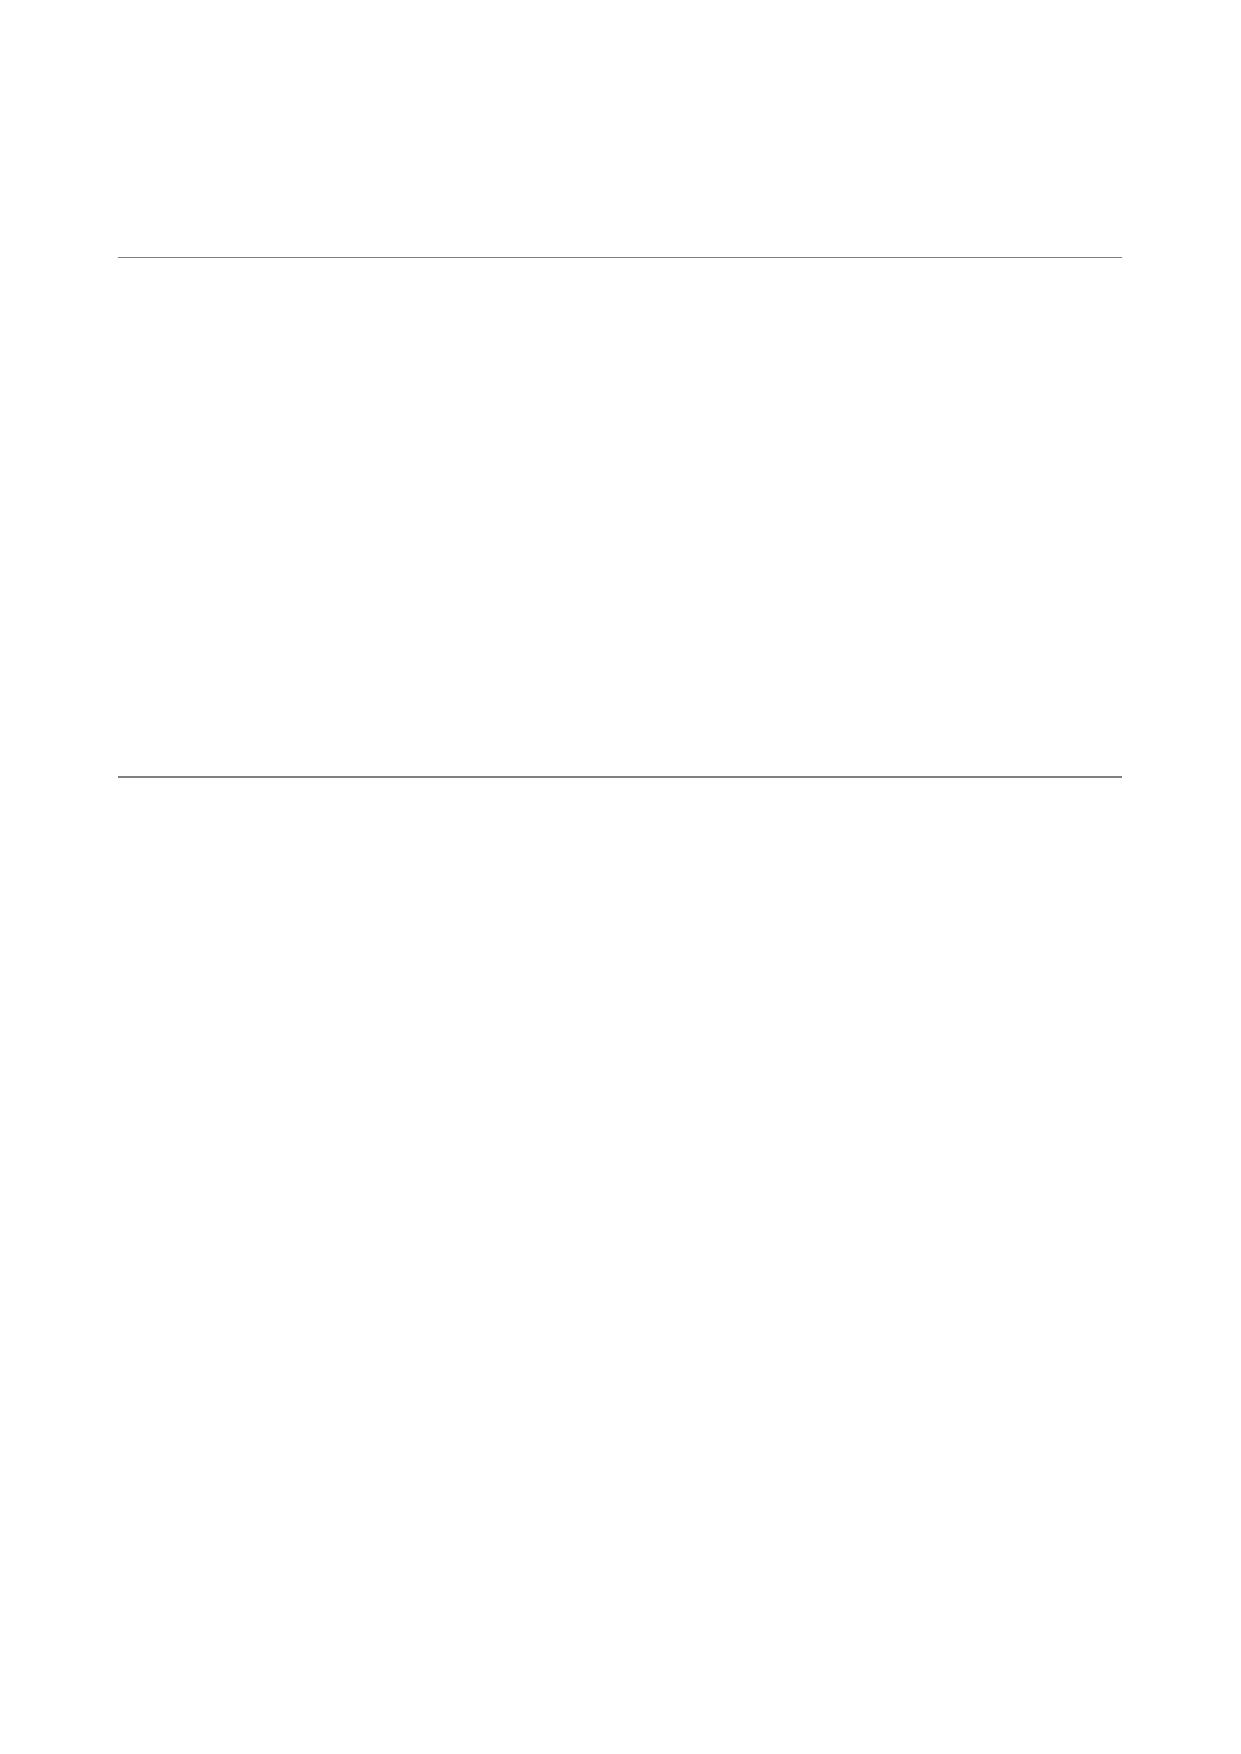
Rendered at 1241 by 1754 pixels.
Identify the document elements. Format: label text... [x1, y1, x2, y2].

text let newF = new F(); [118, 886, 1122, 909]
text Почему так? Потому что 'sad' — это строка, а у строки есть свойство .constructor, которое указывает на String: [118, 591, 1122, 690]
list если это не объект (примитив) → игнорирует и ставит прототипом Object.prototype [162, 1087, 1122, 1150]
subtitle 3. Самое интересное: new F() [118, 827, 1122, 873]
text F.prototype // 'sad' [118, 514, 1122, 538]
text F.prototype = 'sad'; [118, 363, 1122, 387]
text F.prototype === 'sad' // примитив, не объект [118, 1216, 1122, 1240]
subtitle 2. Ты делаешь вот это: [118, 308, 1122, 351]
text У тебя сейчас: [118, 1169, 1122, 1197]
list newF.constructor → f Object() { [native code] } [162, 1550, 1122, 1581]
text newF.__proto__ === F.prototype // true [118, 166, 1122, 189]
text newF.constructor === Object // потому что берётся из Object.prototype.constructor [118, 1341, 1122, 1388]
text Теперь F.prototype больше не объект, а примитив (строка). [118, 416, 1122, 447]
text По спецификации, когда вызывают new F(): [118, 939, 1122, 970]
text F.prototype.constructor // Function String() { [native code] } [118, 538, 1122, 561]
text Поэтому: [118, 118, 1122, 147]
list newF.__proto__ — объект с методами hasOwnProperty, __defineGetter__ и т.п. → это Object.prototype [162, 1465, 1122, 1531]
list если это объект → использует его как прототип нового объекта [162, 1039, 1122, 1068]
list движок смотрит на F.prototype [162, 989, 1122, 1020]
text Поэтому: [118, 1269, 1122, 1298]
text newF.constructor === F // через прототип [118, 189, 1122, 213]
text newF.__proto__ === Object.prototype // да, а не F.prototype [118, 1317, 1122, 1341]
text Поэтому: [118, 466, 1122, 495]
text И именно это ты и видишь в консоли: [118, 1417, 1122, 1446]
text ('sad').constructor === String // true [118, 709, 1122, 732]
